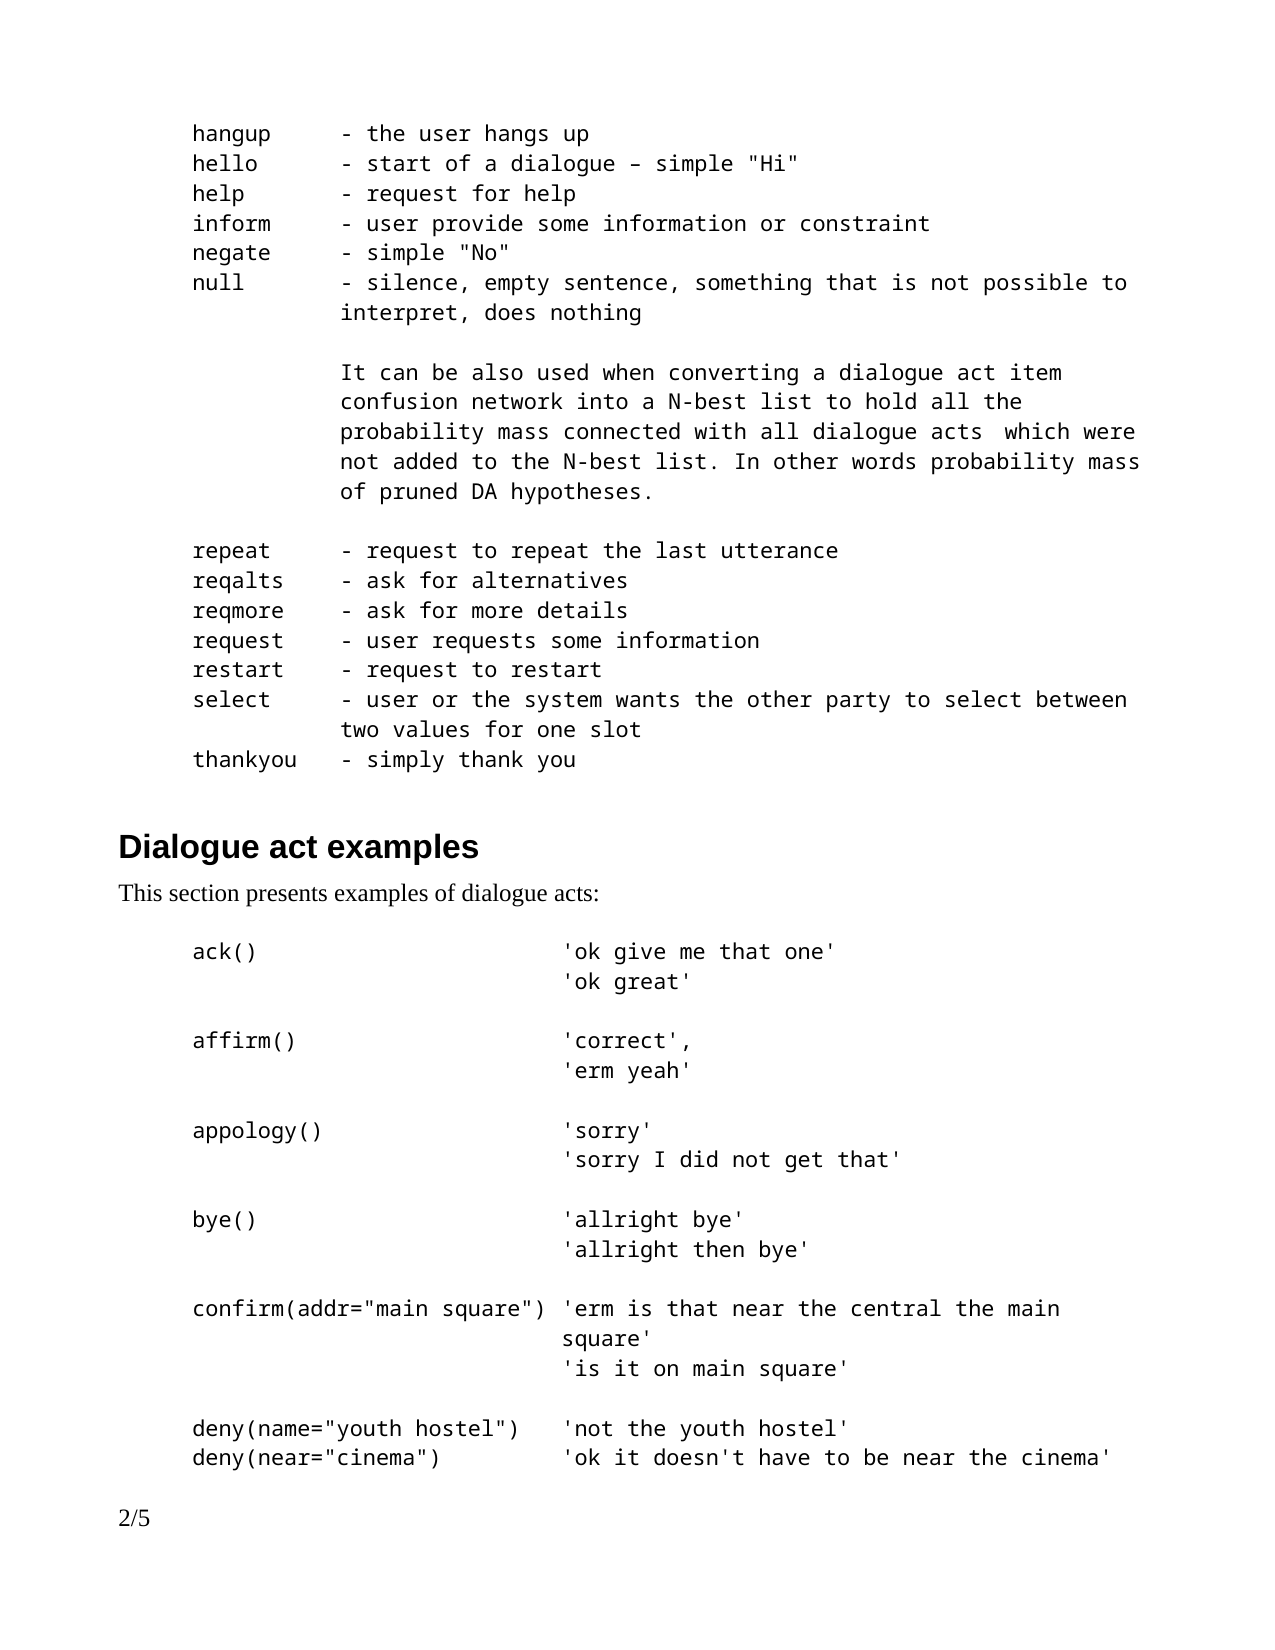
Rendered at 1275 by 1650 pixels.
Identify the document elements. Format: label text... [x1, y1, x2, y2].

subtitle Dialogue act examples [118, 827, 1157, 866]
text bye() 'allright bye' [192, 1204, 1157, 1234]
text 'sorry I did not get that' [192, 1144, 1157, 1174]
text repeat - request to repeat the last utterance [192, 535, 1157, 565]
text appology() 'sorry' [192, 1115, 1157, 1144]
text ack() 'ok give me that one' [192, 936, 1157, 966]
text 'erm yeah' [192, 1055, 1157, 1085]
text deny(name="youth hostel") 'not the youth hostel' [192, 1413, 1157, 1442]
text affirm() 'correct', [192, 1025, 1157, 1055]
text hangup - the user hangs up [192, 118, 1157, 148]
text 'is it on main square' [192, 1353, 1157, 1383]
text 'ok great' [192, 966, 1157, 996]
text reqalts - ask for alternatives [192, 565, 1157, 595]
text confirm(addr="main square") 'erm is that near the central the main square' [192, 1293, 1157, 1353]
text restart - request to restart [192, 654, 1157, 684]
text thankyou - simply thank you [192, 744, 1157, 773]
text reqmore - ask for more details [192, 595, 1157, 624]
text request - user requests some information [192, 624, 1157, 654]
text deny(near="cinema") 'ok it doesn't have to be near the cinema' [192, 1442, 1157, 1472]
text help - request for help [192, 178, 1157, 207]
text null - silence, empty sentence, something that is not possible to interpret, does nothing [192, 267, 1157, 327]
text select - user or the system wants the other party to select between two values for one slot [192, 684, 1157, 744]
text negate - simple "No" [192, 237, 1157, 267]
text 'allright then bye' [192, 1234, 1157, 1264]
text inform - user provide some information or constraint [192, 207, 1157, 237]
text This section presents examples of dialogue acts: [118, 878, 1157, 907]
text It can be also used when converting a dialogue act item confusion network into a N-best list to hold all the probability mass connected with all dialogue acts which were not added to the N-best list. In other words probability mass of pruned DA hypotheses. [118, 356, 1157, 505]
text hello - start of a dialogue – simple "Hi" [192, 148, 1157, 178]
